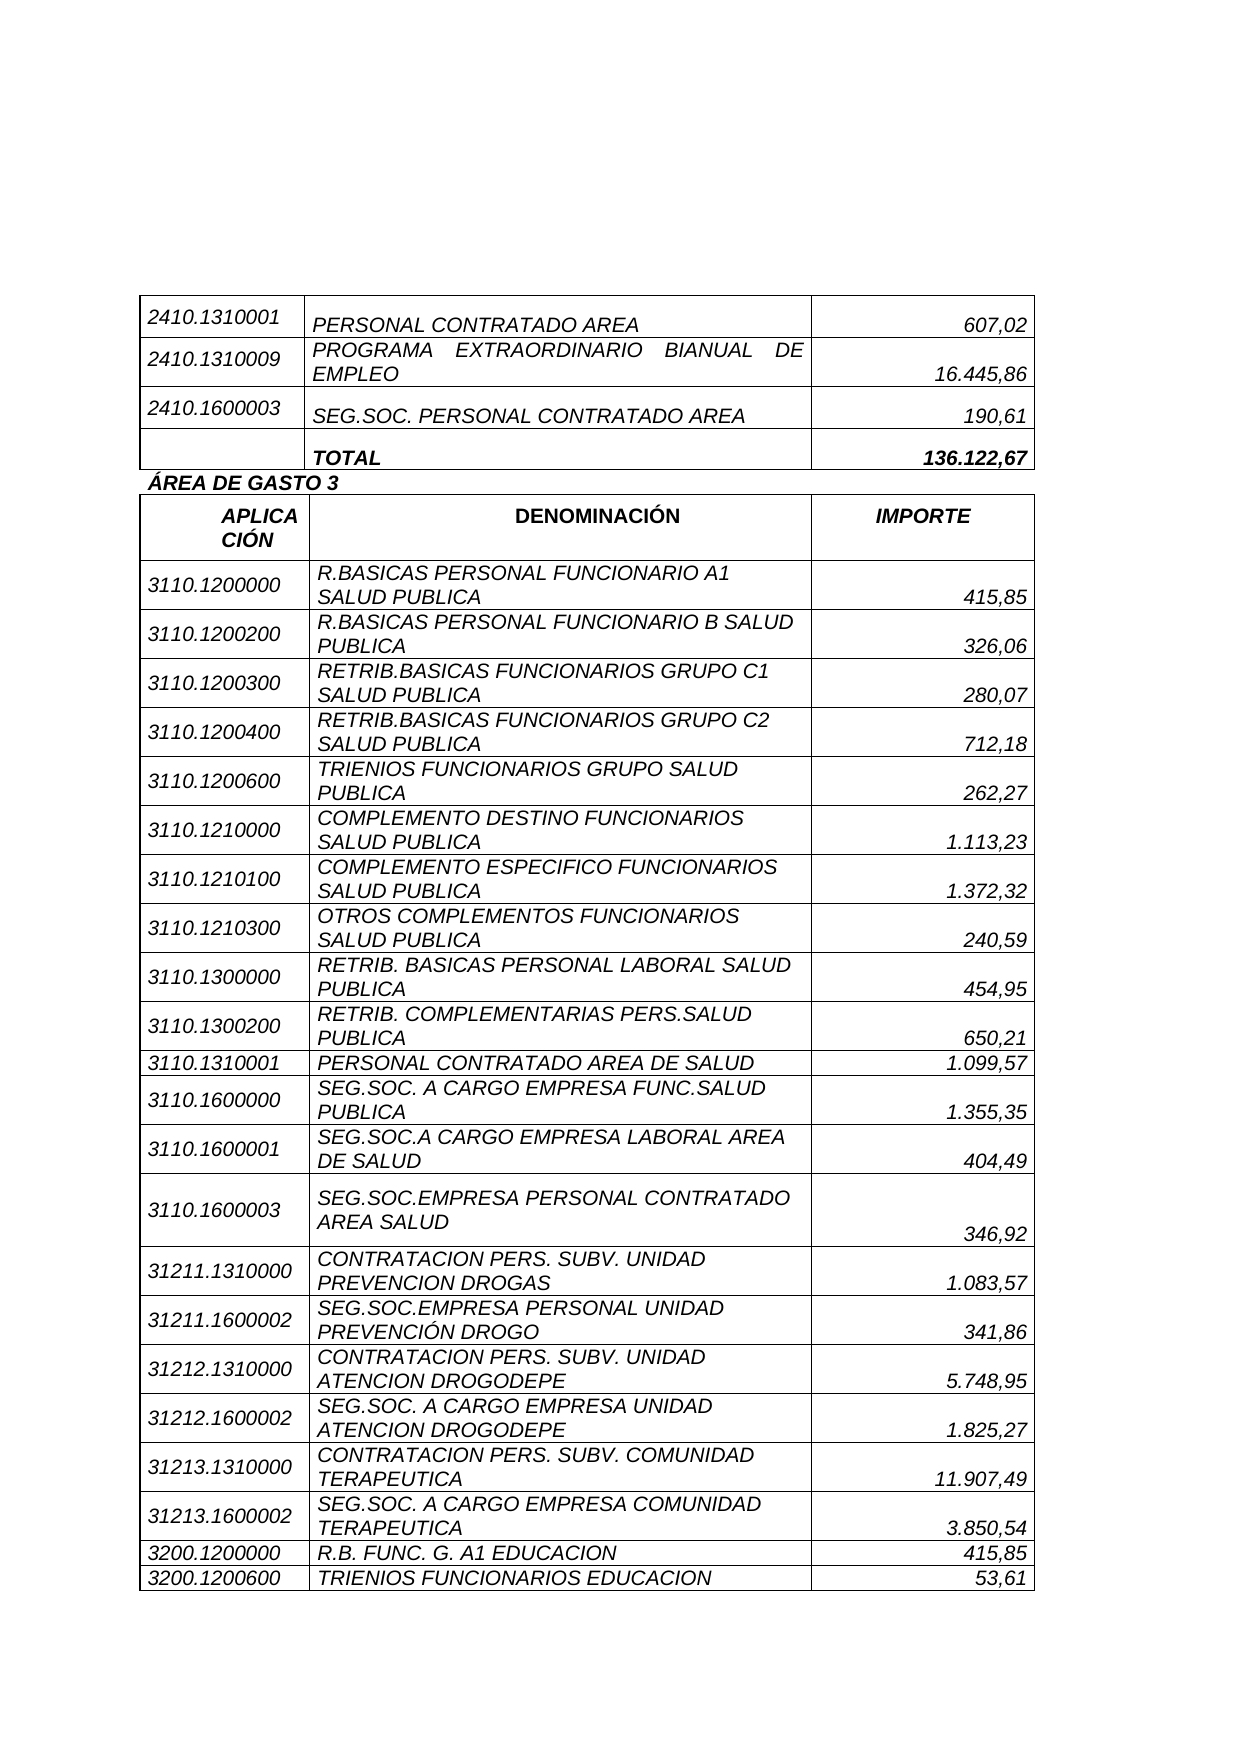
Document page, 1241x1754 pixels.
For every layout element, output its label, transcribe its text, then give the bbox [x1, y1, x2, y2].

table_cell 341,86 [812, 1296, 1034, 1344]
table_cell R.BASICAS PERSONAL FUNCIONARIO B SALUD PUBLICA [310, 610, 811, 658]
table_cell CONTRATACION PERS. SUBV. UNIDAD ATENCION DROGODEPE [310, 1345, 811, 1393]
table_cell 454,95 [812, 953, 1034, 1001]
table_cell CONTRATACION PERS. SUBV. UNIDAD PREVENCION DROGAS [310, 1247, 811, 1295]
table_cell COMPLEMENTO ESPECIFICO FUNCIONARIOS SALUD PUBLICA [310, 855, 811, 903]
table_cell 1.355,35 [812, 1076, 1034, 1123]
table_cell TRIENIOS FUNCIONARIOS GRUPO SALUD PUBLICA [310, 757, 811, 805]
table_cell 712,18 [812, 708, 1034, 756]
table_cell SEG.SOC. A CARGO EMPRESA UNIDAD ATENCION DROGODEPE [310, 1394, 811, 1442]
table_cell 415,85 [812, 561, 1034, 609]
table_cell 650,21 [812, 1002, 1034, 1049]
table_cell RETRIB.BASICAS FUNCIONARIOS GRUPO C2 SALUD PUBLICA [310, 708, 811, 756]
table_cell 136.122,67 [812, 429, 1034, 469]
table_cell 2410.1310009 [141, 338, 304, 386]
table_cell 31211.1310000 [141, 1247, 309, 1295]
table_header APLICACIÓN [141, 495, 309, 560]
table_cell 53,61 [812, 1566, 1034, 1589]
table_cell 280,07 [812, 659, 1034, 707]
table_cell 1.372,32 [812, 855, 1034, 903]
table_cell SEG.SOC.EMPRESA PERSONAL UNIDAD PREVENCIÓN DROGO [310, 1296, 811, 1344]
table_cell 31213.1600002 [141, 1492, 309, 1539]
table_cell 31213.1310000 [141, 1443, 309, 1491]
table_cell 3200.1200000 [141, 1541, 309, 1564]
table_cell 3110.1200300 [141, 659, 309, 707]
table_cell SEG.SOC. A CARGO EMPRESA FUNC.SALUD PUBLICA [310, 1076, 811, 1123]
table_cell [141, 429, 304, 469]
table_cell 1.099,57 [812, 1051, 1034, 1074]
table_cell COMPLEMENTO DESTINO FUNCIONARIOS SALUD PUBLICA [310, 806, 811, 854]
table_cell 3110.1200600 [141, 757, 309, 805]
table_cell 3110.1300200 [141, 1002, 309, 1049]
table_cell SEG.SOC.A CARGO EMPRESA LABORAL AREA DE SALUD [310, 1125, 811, 1172]
table_cell 3110.1200000 [141, 561, 309, 609]
table_cell OTROS COMPLEMENTOS FUNCIONARIOS SALUD PUBLICA [310, 904, 811, 952]
table_cell 2410.1600003 [141, 387, 304, 428]
table_cell 16.445,86 [812, 338, 1034, 386]
table_cell 346,92 [812, 1174, 1034, 1246]
table_cell 262,27 [812, 757, 1034, 805]
table_cell R.BASICAS PERSONAL FUNCIONARIO A1 SALUD PUBLICA [310, 561, 811, 609]
text ÁREA DE GASTO 3 [148, 470, 1092, 494]
table_cell 1.825,27 [812, 1394, 1034, 1442]
table_cell RETRIB.BASICAS FUNCIONARIOS GRUPO C1 SALUD PUBLICA [310, 659, 811, 707]
table_cell 3110.1210000 [141, 806, 309, 854]
table_cell 2410.1310001 [141, 296, 304, 337]
table_cell SEG.SOC.EMPRESA PERSONAL CONTRATADO AREA SALUD [310, 1174, 811, 1246]
table_cell PERSONAL CONTRATADO AREA DE SALUD [310, 1051, 811, 1074]
table_cell 31211.1600002 [141, 1296, 309, 1344]
table_cell 3110.1600003 [141, 1174, 309, 1246]
table_cell 3110.1210300 [141, 904, 309, 952]
table_cell TOTAL [305, 429, 811, 469]
table_cell 31212.1600002 [141, 1394, 309, 1442]
table_cell 1.083,57 [812, 1247, 1034, 1295]
table_cell 415,85 [812, 1541, 1034, 1564]
table_cell 3110.1200200 [141, 610, 309, 658]
table_cell CONTRATACION PERS. SUBV. COMUNIDAD TERAPEUTICA [310, 1443, 811, 1491]
table_cell 5.748,95 [812, 1345, 1034, 1393]
table_cell PROGRAMA EXTRAORDINARIO BIANUAL DE EMPLEO [305, 338, 811, 386]
table_cell 326,06 [812, 610, 1034, 658]
table_cell 3110.1200400 [141, 708, 309, 756]
table_cell R.B. FUNC. G. A1 EDUCACION [310, 1541, 811, 1564]
table_cell 1.113,23 [812, 806, 1034, 854]
table_cell 3110.1600000 [141, 1076, 309, 1123]
table_cell RETRIB. COMPLEMENTARIAS PERS.SALUD PUBLICA [310, 1002, 811, 1049]
table_cell 3110.1600001 [141, 1125, 309, 1172]
table_cell 190,61 [812, 387, 1034, 428]
table_cell 3200.1200600 [141, 1566, 309, 1589]
table_cell SEG.SOC. PERSONAL CONTRATADO AREA [305, 387, 811, 428]
table_cell 607,02 [812, 296, 1034, 337]
table_cell 31212.1310000 [141, 1345, 309, 1393]
table_cell TRIENIOS FUNCIONARIOS EDUCACION [310, 1566, 811, 1589]
table_cell 404,49 [812, 1125, 1034, 1172]
table_header IMPORTE [812, 495, 1034, 560]
table_cell 3110.1300000 [141, 953, 309, 1001]
table_cell 240,59 [812, 904, 1034, 952]
table_cell 11.907,49 [812, 1443, 1034, 1491]
table_cell 3110.1210100 [141, 855, 309, 903]
table_cell 3110.1310001 [141, 1051, 309, 1074]
table_cell RETRIB. BASICAS PERSONAL LABORAL SALUD PUBLICA [310, 953, 811, 1001]
table_cell PERSONAL CONTRATADO AREA [305, 296, 811, 337]
table_cell SEG.SOC. A CARGO EMPRESA COMUNIDAD TERAPEUTICA [310, 1492, 811, 1539]
table_cell 3.850,54 [812, 1492, 1034, 1539]
table_header DENOMINACIÓN [310, 495, 811, 560]
